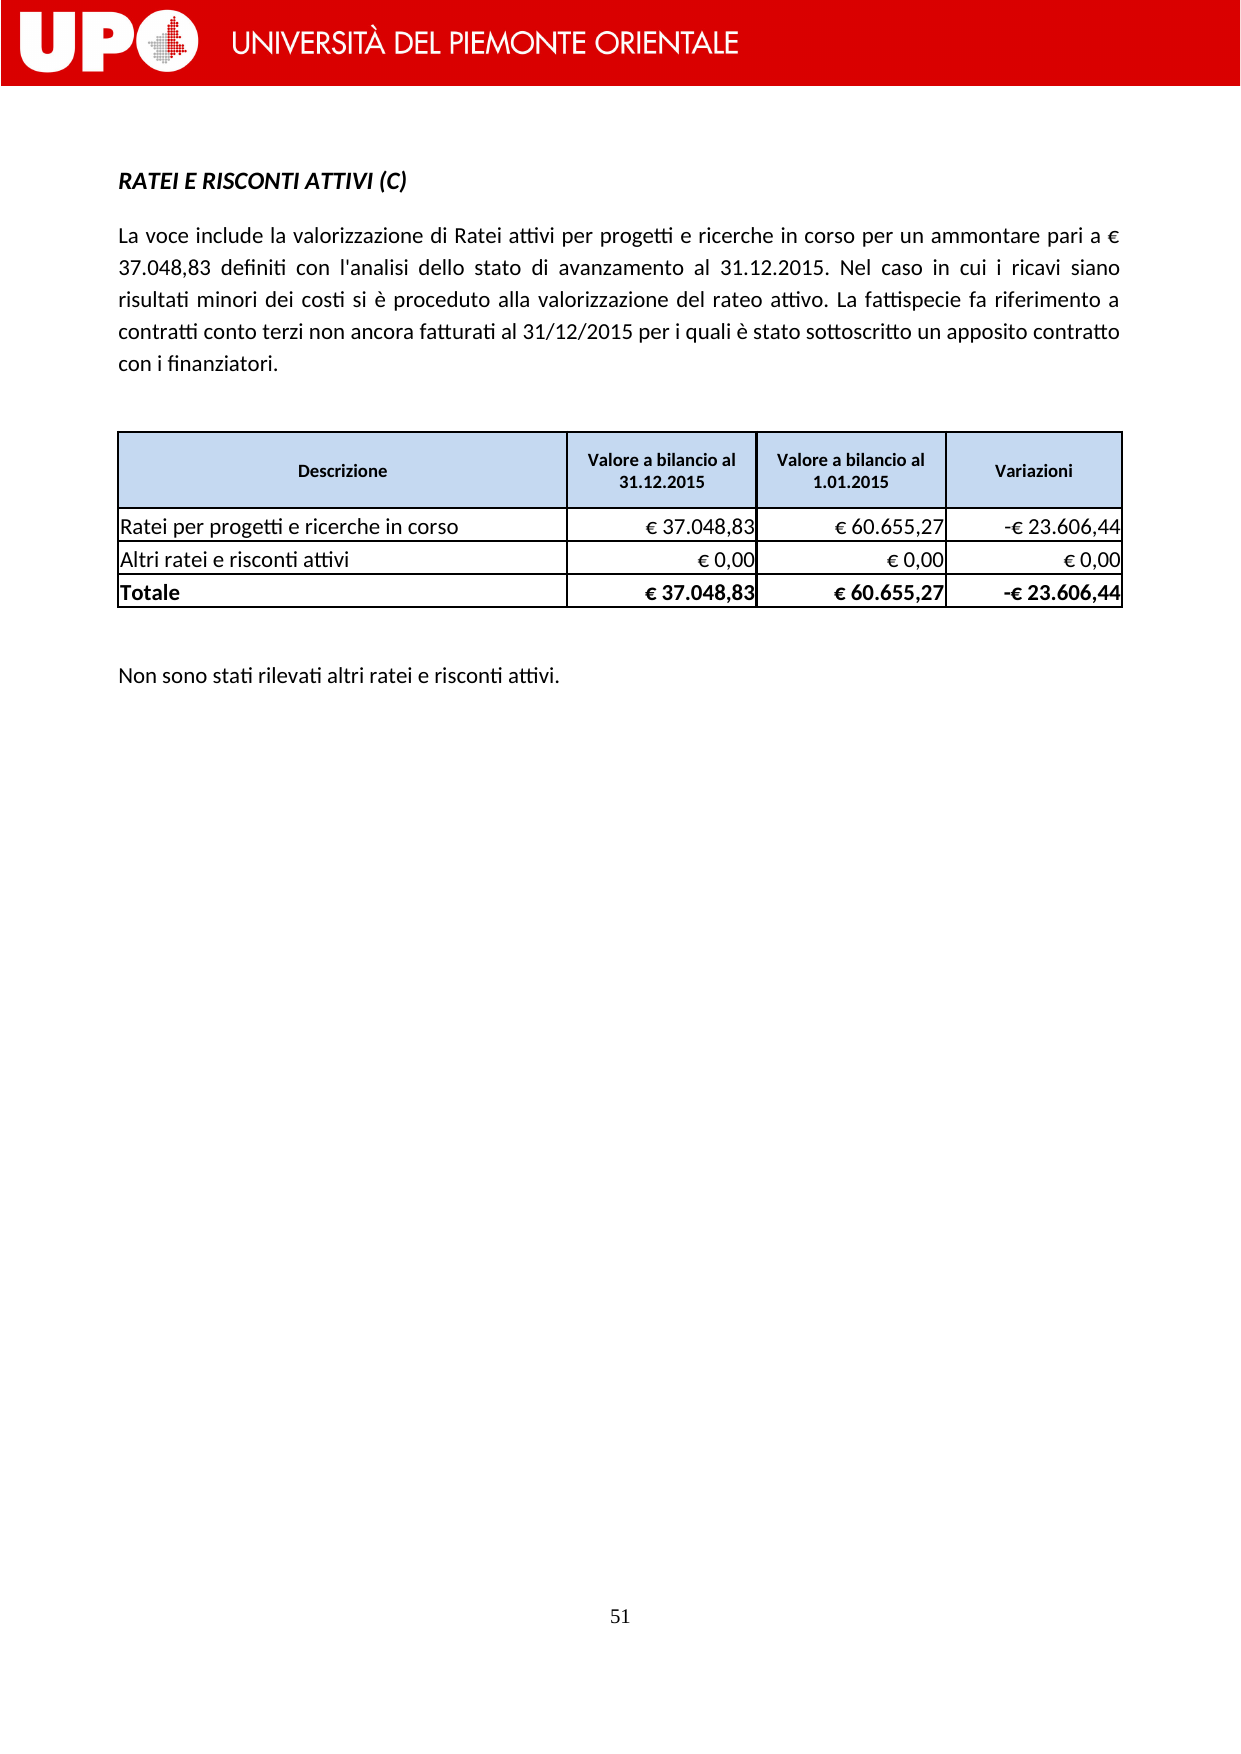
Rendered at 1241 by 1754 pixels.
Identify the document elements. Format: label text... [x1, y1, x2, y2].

table_cell € 0,00 [568, 542, 755, 573]
table_header Valore a bilancio al 31.12.2015 [568, 433, 755, 507]
text RATEI E RISCONTI ATTIVI (C) [118, 165, 1122, 196]
table_cell Ratei per progetti e ricerche in corso [119, 509, 566, 540]
table_header Descrizione [119, 433, 566, 507]
table_header Variazioni [947, 433, 1121, 507]
table_cell € 0,00 [758, 542, 945, 573]
table_cell € 60.655,27 [758, 509, 945, 540]
table_cell € 37.048,83 [568, 509, 755, 540]
table_cell € 60.655,27 [758, 575, 945, 606]
table_cell € 0,00 [947, 542, 1121, 573]
table_cell € 37.048,83 [568, 575, 755, 606]
table_cell Totale [119, 575, 566, 606]
table_header Valore a bilancio al 1.01.2015 [758, 433, 945, 507]
text Non sono stati rilevati altri ratei e risconti attivi. [118, 661, 1122, 689]
table_cell Altri ratei e risconti attivi [119, 542, 566, 573]
table_cell -€ 23.606,44 [947, 509, 1121, 540]
text La voce include la valorizzazione di Ratei attivi per progetti e ricerche in corso per un ammontare pari a € 37.048,83 definiti con l'analisi dello stato di avanzamento al 31.12.2015. Nel caso in cui i ricavi siano risultati minori dei costi si è proceduto alla valorizzazione del rateo attivo. La fattispecie fa riferimento a contratti conto terzi non ancora fatturati al 31/12/2015 per i quali è stato sottoscritto un apposito contratto con i finanziatori. [118, 221, 1122, 378]
table_cell -€ 23.606,44 [947, 575, 1121, 606]
